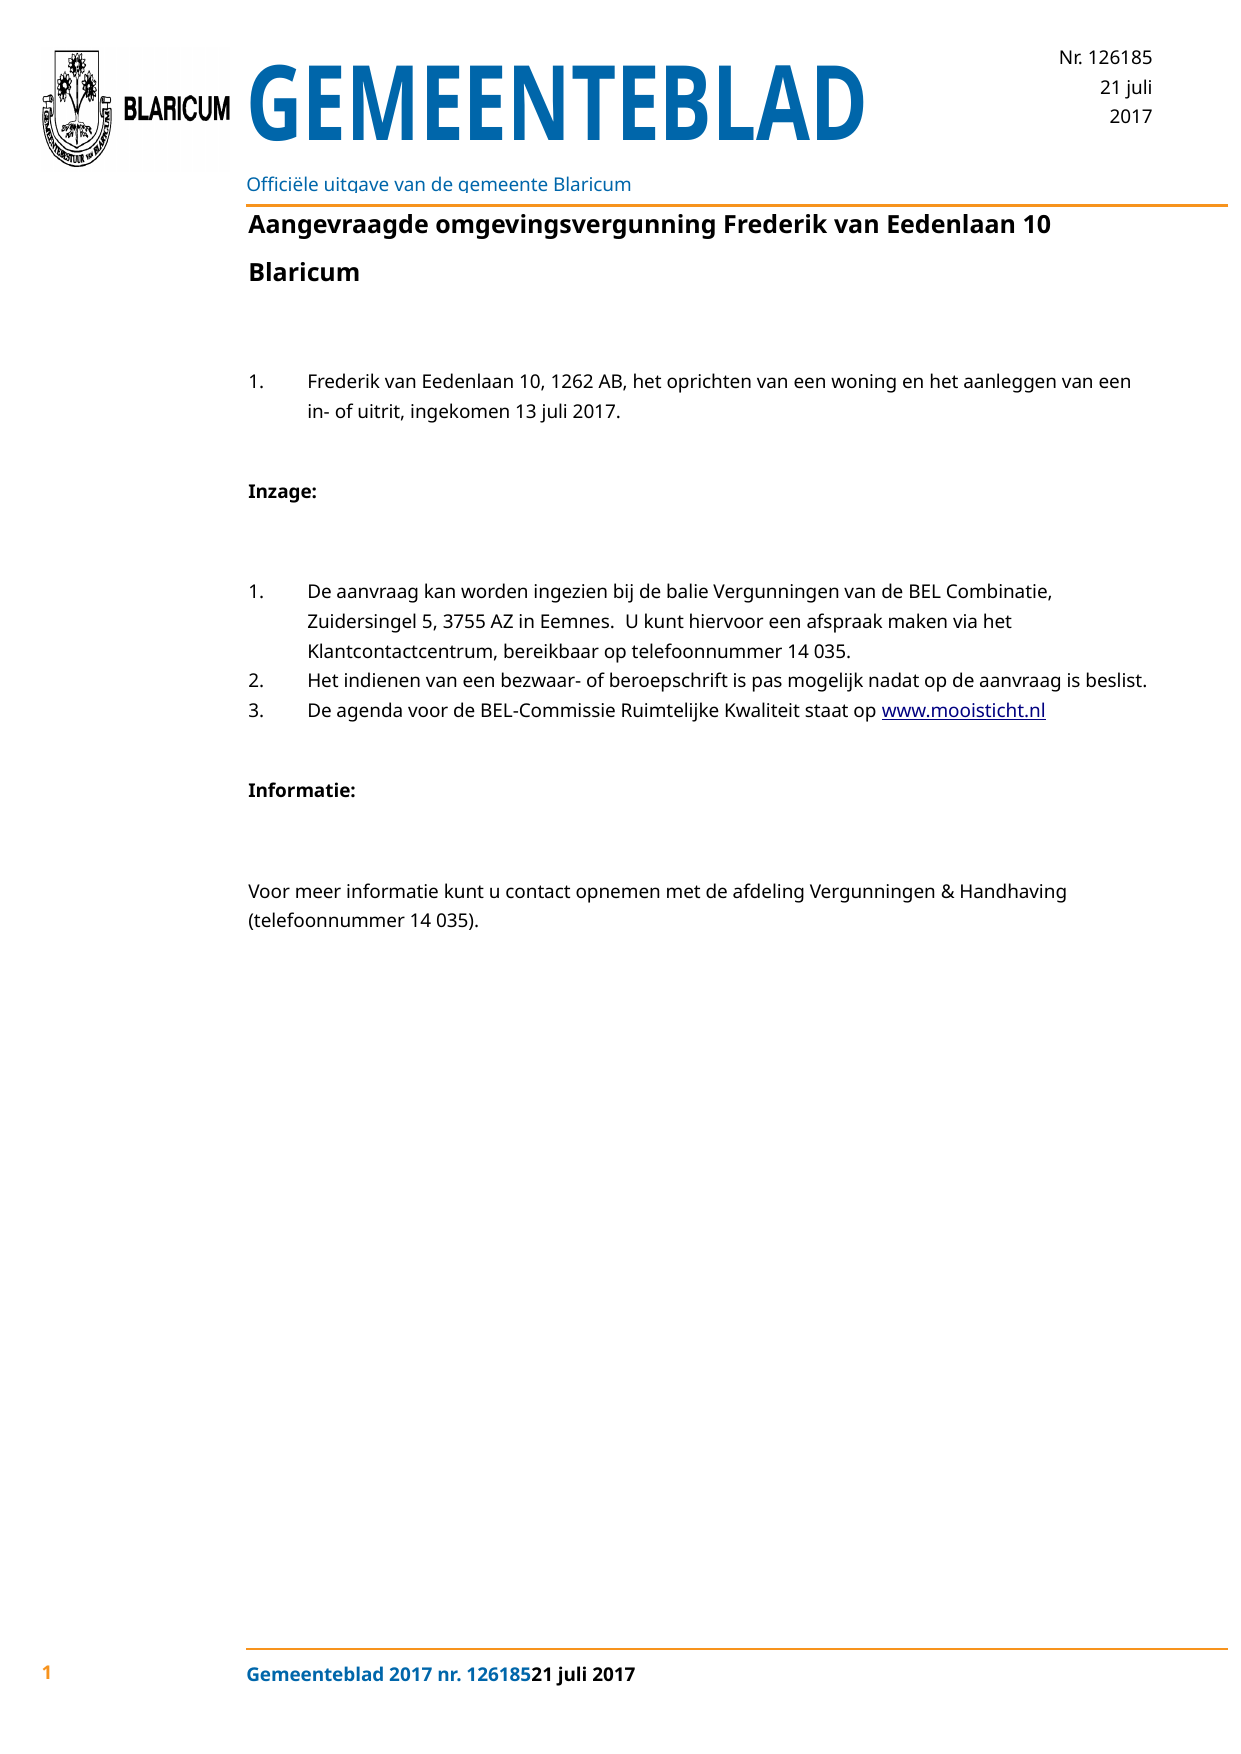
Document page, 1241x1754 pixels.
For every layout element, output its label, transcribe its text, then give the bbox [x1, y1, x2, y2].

list Frederik van Eedenlaan 10, 1262 AB, het oprichten van een woning en het aanleggen van een in- of uitrit, ingekomen 13 juli 2017. [248, 368, 1152, 424]
list De aanvraag kan worden ingezien bij de balie Vergunningen van de BEL Combinatie, Zuidersingel 5, 3755 AZ in Eemnes. U kunt hiervoor een afspraak maken via het Klantcontactcentrum, bereikbaar op telefoonnummer 14 035. [248, 579, 1152, 664]
text Voor meer informatie kunt u contact opnemen met de afdeling Vergunningen & Handhaving (telefoonnummer 14 035). [248, 878, 1152, 933]
list Het indienen van een bezwaar- of beroepschrift is pas mogelijk nadat op de aanvraag is beslist. [248, 667, 1152, 693]
picture [41, 47, 231, 172]
text Aangevraagde omgevingsvergunning Frederik van Eedenlaan 10 Blaricum [248, 207, 1152, 288]
list De agenda voor de BEL-Commissie Ruimtelijke Kwaliteit staat op www.mooisticht.nl [248, 697, 1152, 723]
text Informatie: [248, 777, 1152, 803]
text Inzage: [248, 478, 1152, 504]
